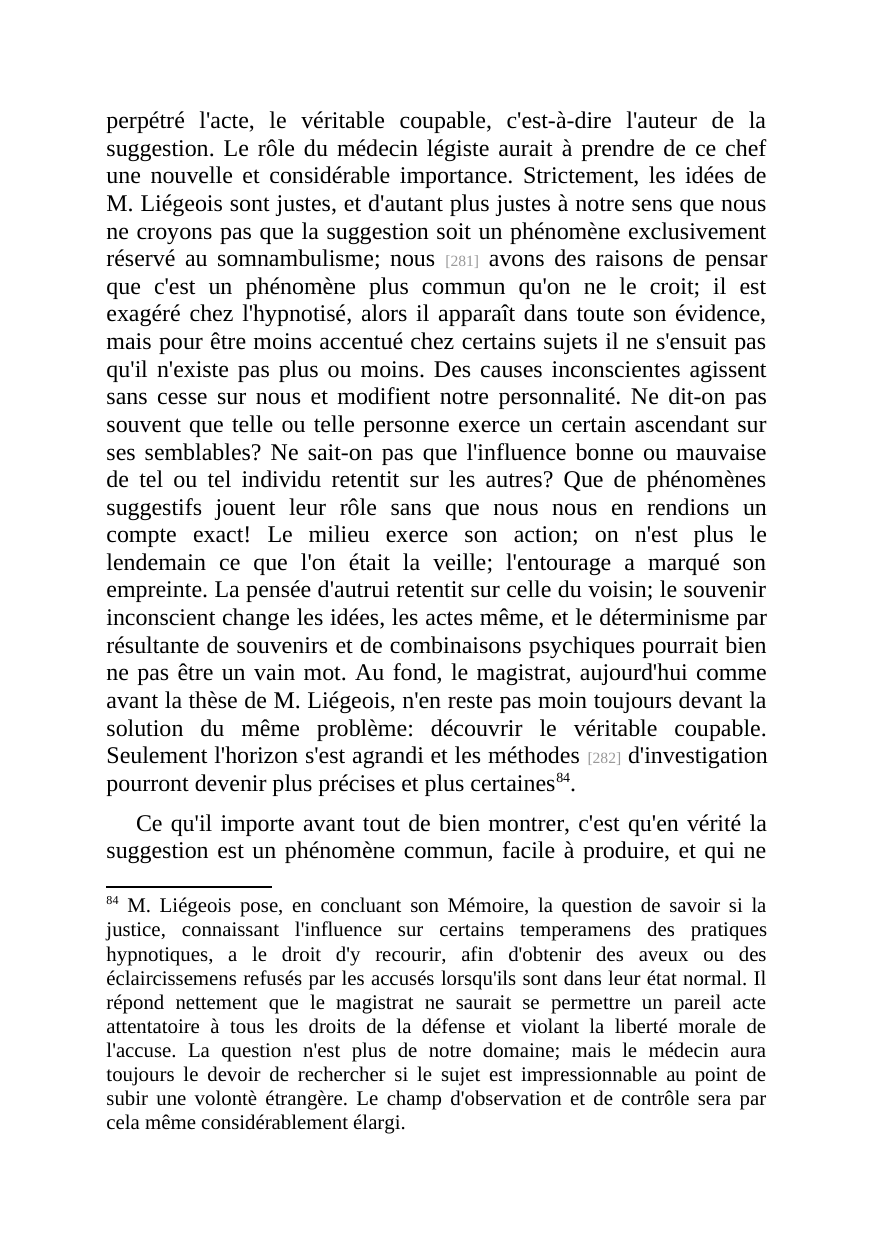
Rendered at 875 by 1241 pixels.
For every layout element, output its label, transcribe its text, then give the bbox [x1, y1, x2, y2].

text Ce qu'il importe avant tout de bien montrer, c'est qu'en vérité la suggestion est un phénomène commun, facile à produire, et qui ne [106, 809, 768, 864]
text M. Liégeois pose, en concluant son Mémoire, la question de savoir si la justice, connaissant l'influence sur certains temperamens des pratiques hypnotiques, a le droit d'y recourir, afin d'obtenir des aveux ou des éclaircissemens refusés par les accusés lorsqu'ils sont dans leur état normal. Il répond nettement que le magistrat ne saurait se permettre un pareil acte attentatoire à tous les droits de la défense et violant la liberté morale de l'accuse. La question n'est plus de notre domaine; mais le médecin aura toujours le devoir de rechercher si le sujet est impressionnable au point de subir une volontè étrangère. Le champ d'observation et de contrôle sera par cela même considérablement élargi. [106, 893, 768, 1134]
text perpétré l'acte, le véritable coupable, c'est-à-dire l'auteur de la suggestion. Le rôle du médecin légiste aurait à prendre de ce chef une nouvelle et considérable importance. Strictement, les idées de M. Liégeois sont justes, et d'autant plus justes à notre sens que nous ne croyons pas que la suggestion soit un phénomène exclusivement réservé au somnambulisme; nous [281] avons des raisons de pensar que c'est un phénomène plus commun qu'on ne le croit; il est exagéré chez l'hypnotisé, alors il apparaît dans toute son évidence, mais pour être moins accentué chez certains sujets il ne s'ensuit pas qu'il n'existe pas plus ou moins. Des causes inconscientes agissent sans cesse sur nous et modifient notre personnalité. Ne dit-on pas souvent que telle ou telle personne exerce un certain ascendant sur ses semblables? Ne sait-on pas que l'influence bonne ou mauvaise de tel ou tel individu retentit sur les autres? Que de phénomènes suggestifs jouent leur rôle sans que nous nous en rendions un compte exact! Le milieu exerce son action; on n'est plus le lendemain ce que l'on était la veille; l'entourage a marqué son empreinte. La pensée d'autrui retentit sur celle du voisin; le souvenir inconscient change les idées, les actes même, et le déterminisme par résultante de souvenirs et de combinaisons psychiques pourrait bien ne pas être un vain mot. Au fond, le magistrat, aujourd'hui comme avant la thèse de M. Liégeois, n'en reste pas moin toujours devant la solution du même problème: découvrir le véritable coupable. Seulement l'horizon s'est agrandi et les méthodes [282] d'investigation pourront devenir plus précises et plus certaines. [106, 106, 768, 796]
